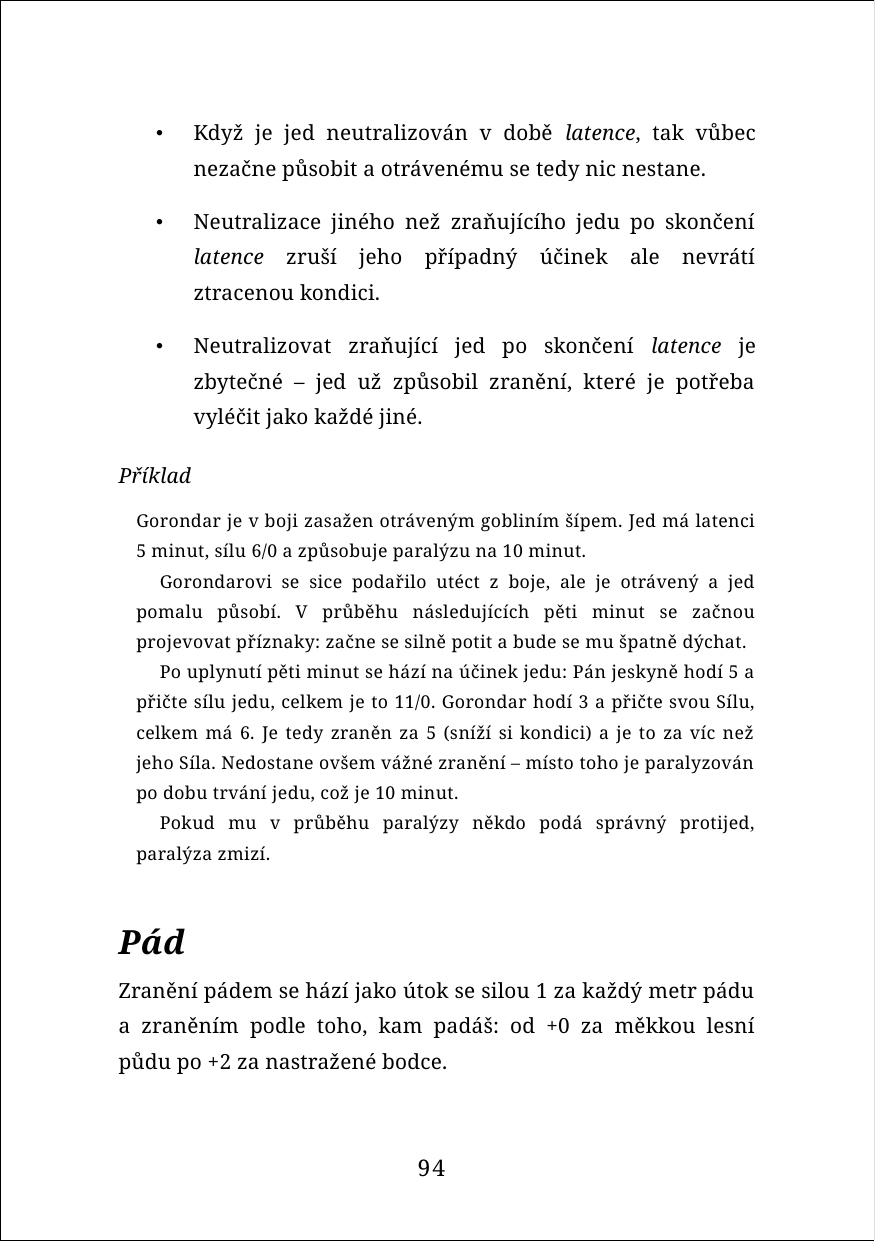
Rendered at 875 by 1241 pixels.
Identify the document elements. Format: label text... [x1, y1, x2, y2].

list Neutralizace jiného než zraňujícího jedu po skončení latence zruší jeho případný účinek ale nevrátí ztracenou kondici. [156, 207, 756, 306]
list Když je jed neutralizován v době latence, tak vůbec nezačne působit a otrávenému se tedy nic nestane. [156, 118, 756, 182]
subtitle Pád [118, 918, 756, 964]
text Gorondar je v boji zasažen otráveným gobliním šípem. Jed má latenci 5 minut, sílu 6/0 a způsobuje paralýzu na 10 minut. Gorondarovi se sice podařilo utéct z boje, ale je otrávený a jed pomalu působí. V průběhu následujících pěti minut se začnou projevovat příznaky: začne se silně potit a bude se mu špatně dýchat. Po uplynutí pěti minut se hází na účinek jedu: Pán jeskyně hodí 5 a přičte sílu jedu, celkem je to 11/0. Gorondar hodí 3 a přičte svou Sílu, celkem má 6. Je tedy zraněn za 5 (sníží si kondici) a je to za víc než jeho Síla. Nedostane ovšem vážné zranění – místo toho je paralyzován po dobu trvání jedu, což je 10 minut. Pokud mu v průběhu paralýzy někdo podá správný protijed, paralýza zmizí. [136, 509, 756, 865]
list Neutralizovat zraňující jed po skončení latence je zbytečné – jed už způsobil zranění, které je potřeba vyléčit jako každé jiné. [156, 331, 756, 431]
text Zranění pádem se hází jako útok se silou 1 za každý metr pádu a zraněním podle toho, kam padáš: od +0 za měkkou lesní půdu po +2 za nastražené bodce. [118, 976, 756, 1075]
text Příklad [118, 461, 756, 490]
